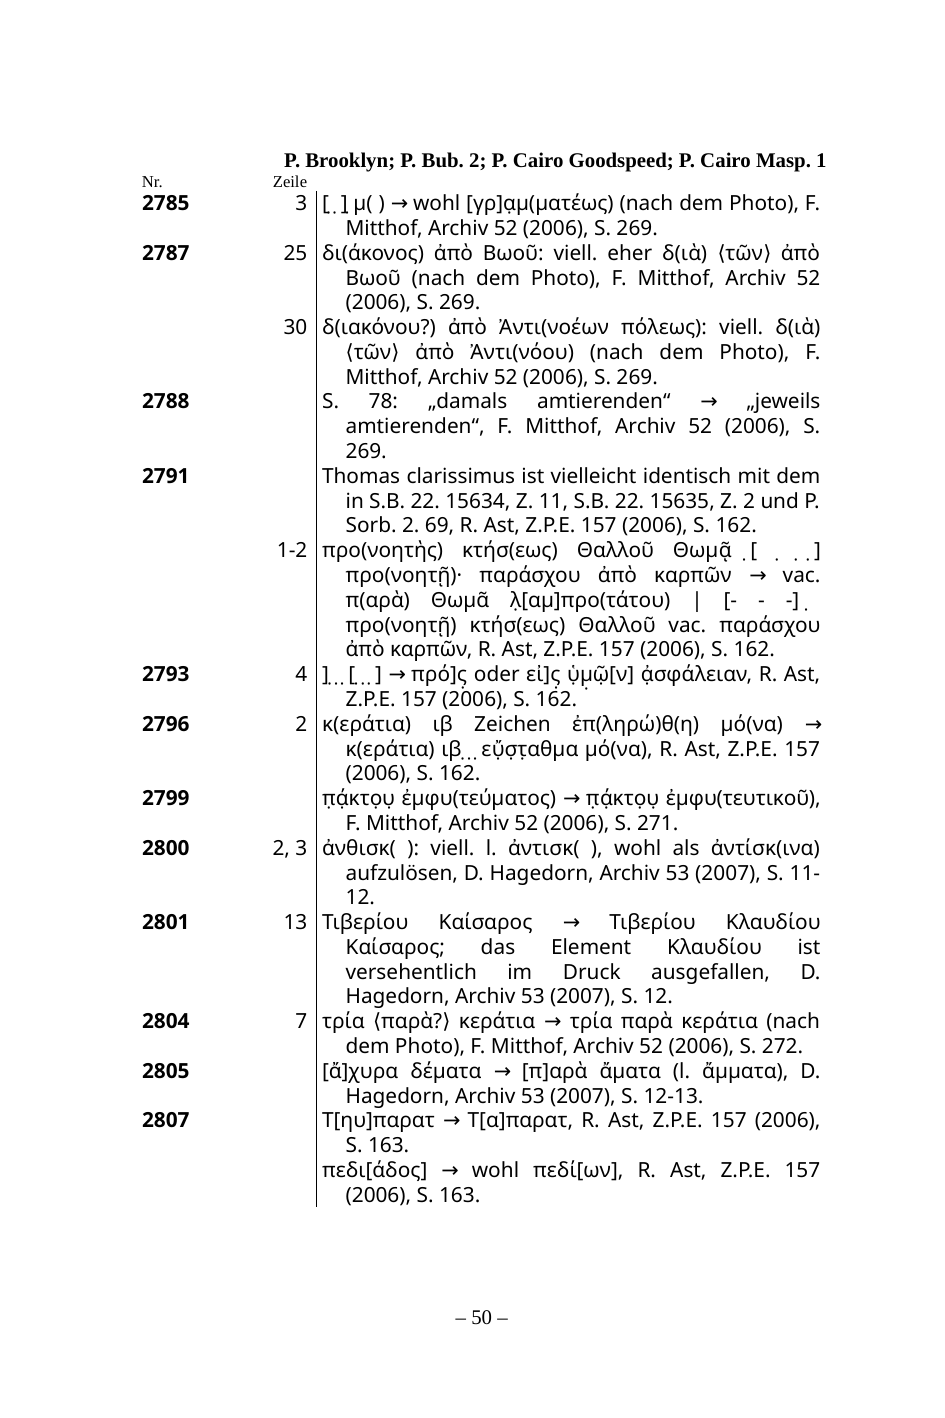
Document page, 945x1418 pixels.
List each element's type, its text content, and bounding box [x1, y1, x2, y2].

table_cell 2804 [136, 1009, 224, 1058]
table_cell 7 [224, 1009, 316, 1058]
table_cell 2791 [136, 464, 316, 538]
table_cell Thomas clarissimus ist vielleicht identisch mit dem in S.B. 22. 15634, Z. 11, S.B. 22. 15635, Z. 2 und P. Sorb. 2. 69, R. Ast, Z.P.E. 157 (2006), S. 162. [317, 464, 827, 538]
table_cell [ ̣ ̣] ̣μ( ) → wohl [γρ]α̣μ(ματέως) (nach dem Photo), F. Mitthof, Archiv 52 (2006), S. 269. [317, 191, 827, 240]
table_cell [224, 1108, 316, 1158]
table_cell ] ̣ ̣ ̣[ ̣ ̣ ̣] → πρό]ς̣ oder εἰ]ς̣ ὑ̣μ̣ῶ̣[ν] ἀ̣σφάλειαν, R. Ast, Z.P.E. 157 (2006), S. 162. [317, 662, 827, 711]
table_cell τρία ⟨παρὰ?⟩ κεράτια → τρία παρὰ κεράτια (nach dem Photo), F. Mitthof, Archiv 52 (2006), S. 272. [317, 1009, 827, 1058]
table_cell 3 [224, 191, 316, 240]
table_cell προ(νοητὴς) κτήσ(εως) Θαλλοῦ Θωμᾷ ̣[ ̣ ̣ ̣] προ(νοητῇ)· παράσχου ἀπὸ καρπῶν → vac. π(αρὰ) Θωμᾶ λ̣[αμ]προ(τάτου) | [- - -] ̣ προ(νοητῇ) κτήσ(εως) Θαλλοῦ vac. παράσχου ἀπὸ καρπῶν, R. Ast, Z.P.E. 157 (2006), S. 162. [317, 538, 827, 662]
table_cell 30 [224, 315, 316, 389]
table_cell 2793 [136, 662, 224, 711]
table_cell 2807 [136, 1108, 224, 1158]
table_cell 2796 [136, 711, 224, 786]
table_cell [136, 315, 224, 389]
table_cell 2787 [136, 240, 224, 315]
table_cell [ἄ]χυρα δέματα → [π]αρὰ ἄματα (l. ἄμματα), D. Hagedorn, Archiv 53 (2007), S. 12-13. [317, 1059, 827, 1108]
table_cell [224, 1158, 316, 1207]
table_cell κ(εράτια) ιβ Zeichen ἐπ(ληρώ)θ(η) μό(να) → κ(εράτια) ιβ ̣ ̣ ̣εὔ̣σ̣τ̣αθμα μό(να), R. Ast, Z.P.E. 157 (2006), S. 162. [317, 711, 827, 786]
table_cell 2788 [136, 389, 316, 463]
table_cell [224, 1059, 316, 1108]
table_cell 13 [224, 910, 316, 1009]
table_cell 4 [224, 662, 316, 711]
table_cell 2801 [136, 910, 224, 1009]
table_cell Τ[ηυ]παρατ → Τ[α]παρατ, R. Ast, Z.P.E. 157 (2006), S. 163. [317, 1108, 827, 1158]
table_cell π̣ά̣κτο̣υ̣ ἐμφυ(τεύματος) → π̣ά̣κτο̣υ̣ ἐμφυ(τευτικοῦ), F. Mitthof, Archiv 52 (2006), S. 271. [317, 786, 827, 835]
table_cell πεδι[άδος] → wohl πεδί[ων], R. Ast, Z.P.E. 157 (2006), S. 163. [317, 1158, 827, 1207]
table_cell δ(ιακόνου?) ἀπὸ Ἀντι(νοέων πόλεως): viell. δ(ιὰ) ⟨τῶν⟩ ἀπὸ Ἀντι(νόου) (nach dem Photo), F. Mitthof, Archiv 52 (2006), S. 269. [317, 315, 827, 389]
table_cell δι(άκονος) ἀπὸ Βωοῦ: viell. eher δ(ιὰ) ⟨τῶν⟩ ἀπὸ Βωοῦ (nach dem Photo), F. Mitthof, Archiv 52 (2006), S. 269. [317, 240, 827, 315]
table_cell ἀνθισκ( ): viell. l. ἀντισκ( ), wohl als ἀντίσκ(ινα) aufzulösen, D. Hagedorn, Archiv 53 (2007), S. 11-12. [317, 835, 827, 910]
table_cell 2 [224, 711, 316, 786]
table_cell [136, 1158, 224, 1207]
table_cell [136, 538, 224, 662]
table_cell 25 [224, 240, 316, 315]
table_cell 2805 [136, 1059, 224, 1108]
table_cell 2800 [136, 835, 224, 910]
table_cell 2785 [136, 191, 224, 240]
table_cell 2, 3 [224, 835, 316, 910]
table_cell 1-2 [224, 538, 316, 662]
table_cell S. 78: „damals amtierenden“ → „jeweils amtierenden“, F. Mitthof, Archiv 52 (2006), S. 269. [317, 389, 827, 463]
table_cell 2799 [136, 786, 224, 835]
table_cell [224, 786, 316, 835]
table_cell Τιβερίου Καίσαρος → Τιβερίου Κλαυδίου Καίσαρος; das Element Κλαυδίου ist versehentlich im Druck ausgefallen, D. Hagedorn, Archiv 53 (2007), S. 12. [317, 910, 827, 1009]
